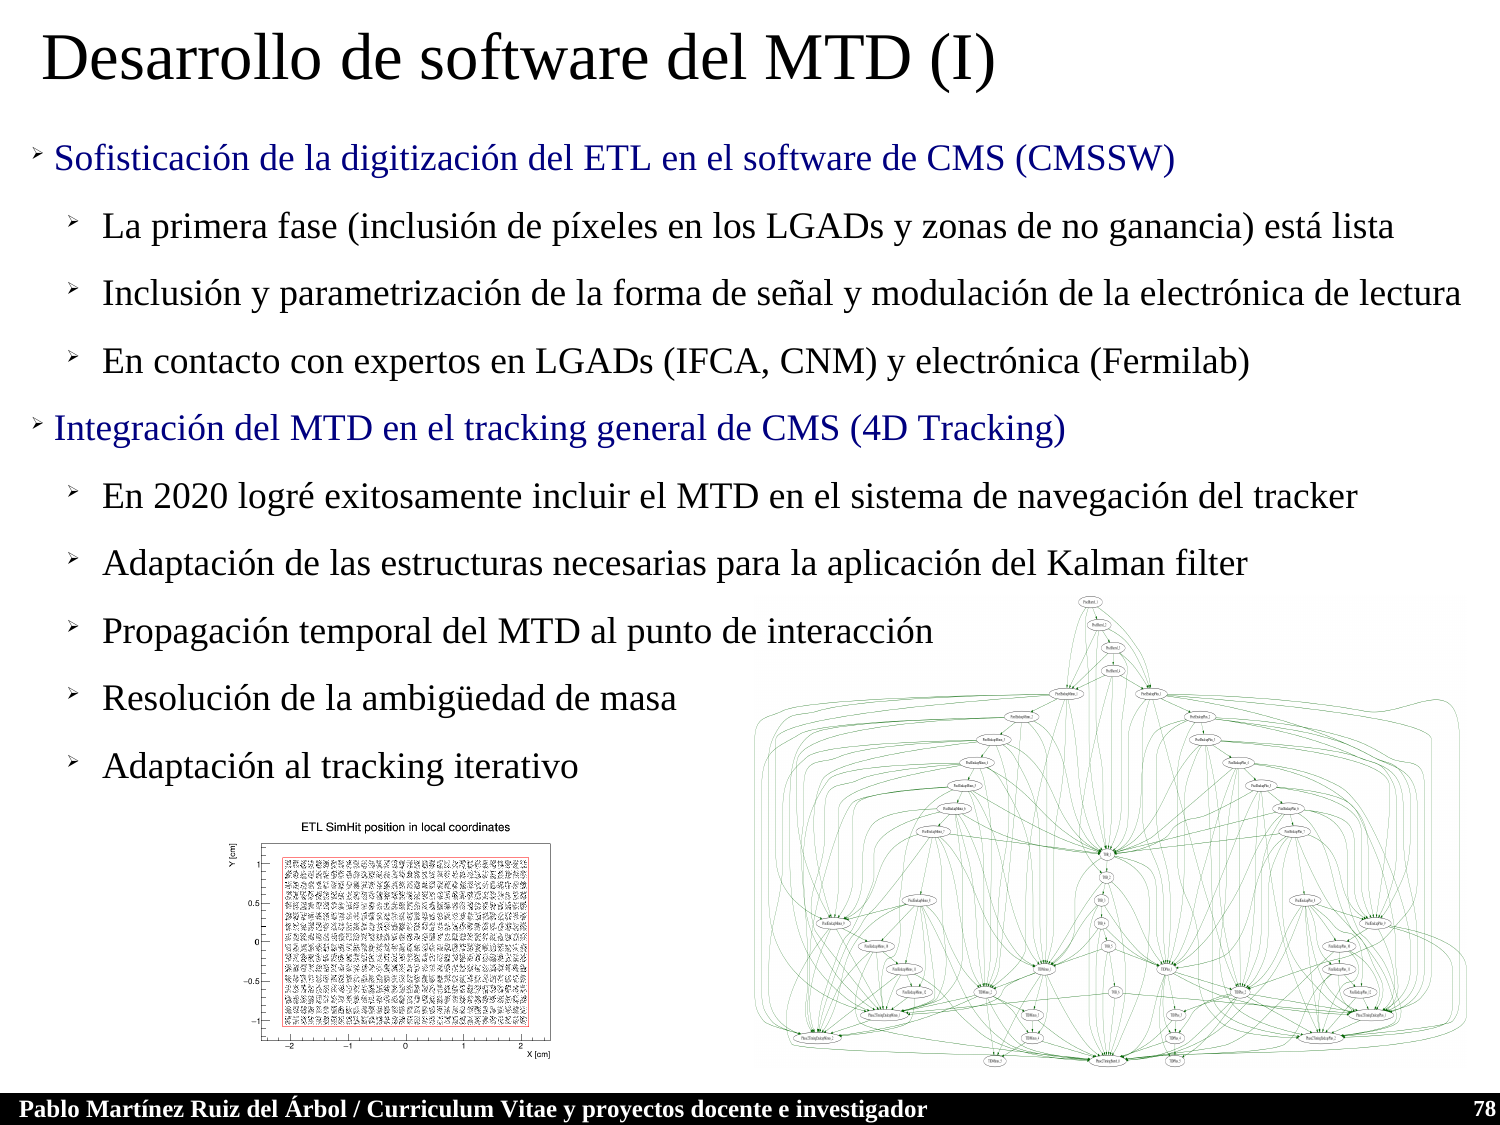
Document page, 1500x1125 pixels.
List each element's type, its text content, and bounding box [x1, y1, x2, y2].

text_box Desarrollo de software del MTD (I) [4, 3, 1036, 111]
text_box Sofisticación de la digitización del ETL en el software de CMS (CMSSW) La primera fase (inclusión de píxeles en los LGADs y zonas de no ganancia) está lista Inclusión y parametrización de la forma de señal y modulación de la electrónica de lectura En contacto con expertos en LGADs (IFCA, CNM) y electrónica (Fermilab) Integración del MTD en el tracking general de CMS (4D Tracking) En 2020 logré exitosamente incluir el MTD en el sistema de navegación del tracker Adaptación de las estructuras necesarias para la aplicación del Kalman filter Propagación temporal del MTD al punto de interacción Resolución de la ambigüedad de masa Adaptación al tracking iterativo [11, 98, 1500, 279]
picture [754, 595, 1467, 1068]
picture [225, 819, 586, 1066]
